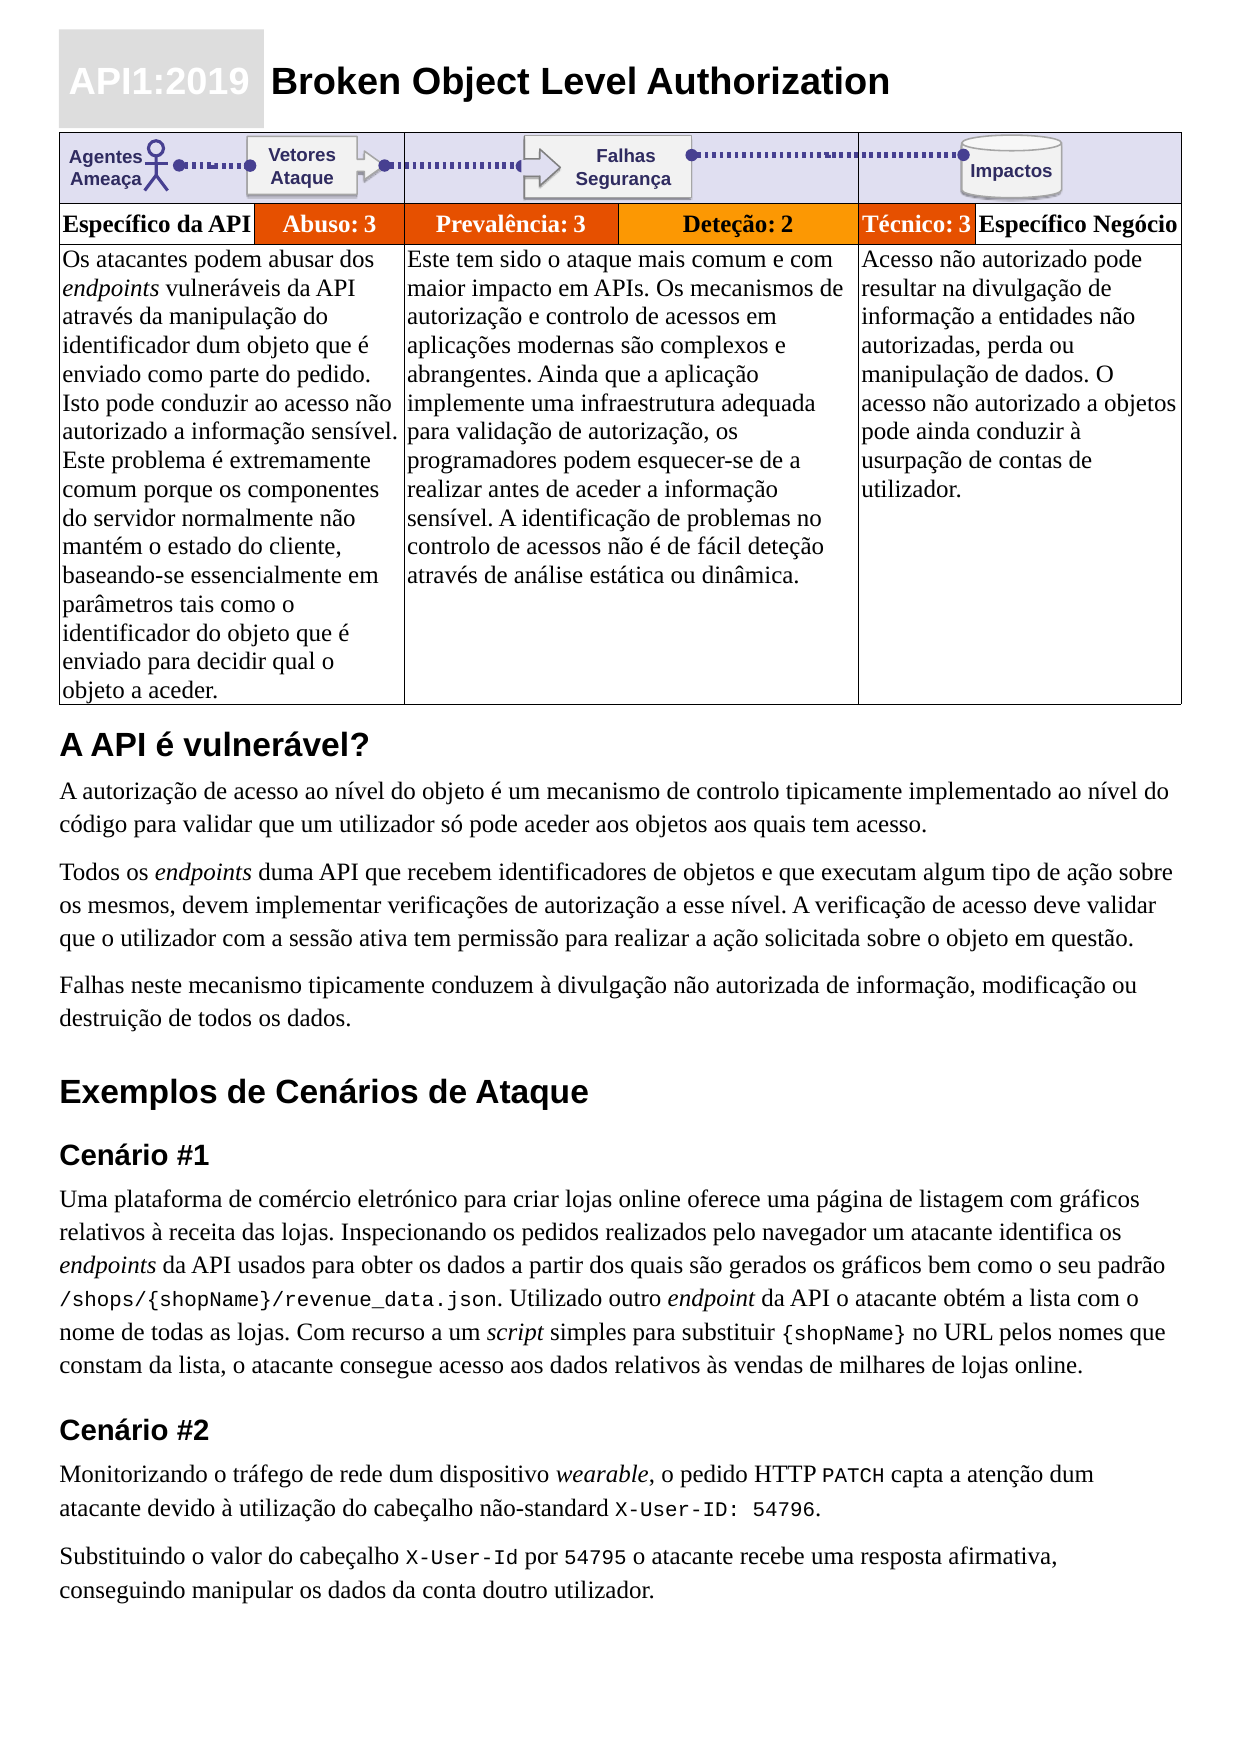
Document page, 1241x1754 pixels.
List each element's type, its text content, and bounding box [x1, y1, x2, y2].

table_header [405, 133, 618, 203]
table_cell Acesso não autorizado pode resultar na divulgação de informação a entidades não autorizadas, perda ou manipulação de dados. O acesso não autorizado a objetos pode ainda conduzir à usurpação de contas de utilizador. [859, 245, 1181, 704]
table_header [859, 133, 975, 203]
table_header [975, 133, 1181, 203]
table_cell Este tem sido o ataque mais comum e com maior impacto em APIs. Os mecanismos de autorização e controlo de acessos em aplicações modernas são complexos e abrangentes. Ainda que a aplicação implemente uma infraestrutura adequada para validação de autorização, os programadores podem esquecer-se de a realizar antes de aceder a informação sensível. A identificação de problemas no controlo de acessos não é de fácil deteção através de análise estática ou dinâmica. [405, 245, 858, 704]
table_cell Os atacantes podem abusar dos endpoints vulneráveis da API através da manipulação do identificador dum objeto que é enviado como parte do pedido. Isto pode conduzir ao acesso não autorizado a informação sensível. Este problema é extremamente comum porque os componentes do servidor normalmente não mantém o estado do cliente, baseando-se essencialmente em parâmetros tais como o identificador do objeto que é enviado para decidir qual o objeto a aceder. [60, 245, 404, 704]
text Monitorizando o tráfego de rede dum dispositivo wearable, o pedido HTTP PATCH capta a atenção dum atacante devido à utilização do cabeçalho não-standard X-User-ID: 54796. [59, 1459, 1181, 1522]
text Todos os endpoints duma API que recebem identificadores de objetos e que executam algum tipo de ação sobre os mesmos, devem implementar verificações de autorização a esse nível. A verificação de acesso deve validar que o utilizador com a sessão ativa tem permissão para realizar a ação solicitada sobre o objeto em questão. [59, 857, 1181, 951]
subtitle A API é vulnerável? [59, 725, 1181, 763]
table_cell Específico da API [60, 204, 254, 244]
text A autorização de acesso ao nível do objeto é um mecanismo de controlo tipicamente implementado ao nível do código para validar que um utilizador só pode aceder aos objetos aos quais tem acesso. [59, 776, 1181, 838]
table_cell Específico Negócio [976, 204, 1181, 244]
table_cell Técnico: 3 [859, 204, 975, 244]
table_header [618, 133, 858, 203]
text Uma plataforma de comércio eletrónico para criar lojas online oferece uma página de listagem com gráficos relativos à receita das lojas. Inspecionando os pedidos realizados pelo navegador um atacante identifica os endpoints da API usados para obter os dados a partir dos quais são gerados os gráficos bem como o seu padrão /shops/{shopName}/revenue_data.json. Utilizado outro endpoint da API o atacante obtém a lista com o nome de todas as lojas. Com recurso a um script simples para substituir {shopName} no URL pelos nomes que constam da lista, o atacante consegue acesso aos dados relativos às vendas de milhares de lojas online. [59, 1184, 1181, 1379]
table_cell Abuso: 3 [255, 204, 404, 244]
text Falhas neste mecanismo tipicamente conduzem à divulgação não autorizada de informação, modificação ou destruição de todos os dados. [59, 970, 1181, 1032]
table_header [60, 133, 254, 203]
table_header [254, 133, 404, 203]
subtitle Cenário #2 [59, 1413, 1181, 1446]
table_cell Deteção: 2 [619, 204, 858, 244]
subtitle Exemplos de Cenários de Ataque [59, 1072, 1181, 1110]
subtitle Cenário #1 [59, 1137, 1181, 1171]
text Substituindo o valor do cabeçalho X-User-Id por 54795 o atacante recebe uma resposta afirmativa, conseguindo manipular os dados da conta doutro utilizador. [59, 1541, 1181, 1604]
table_cell Prevalência: 3 [405, 204, 618, 244]
